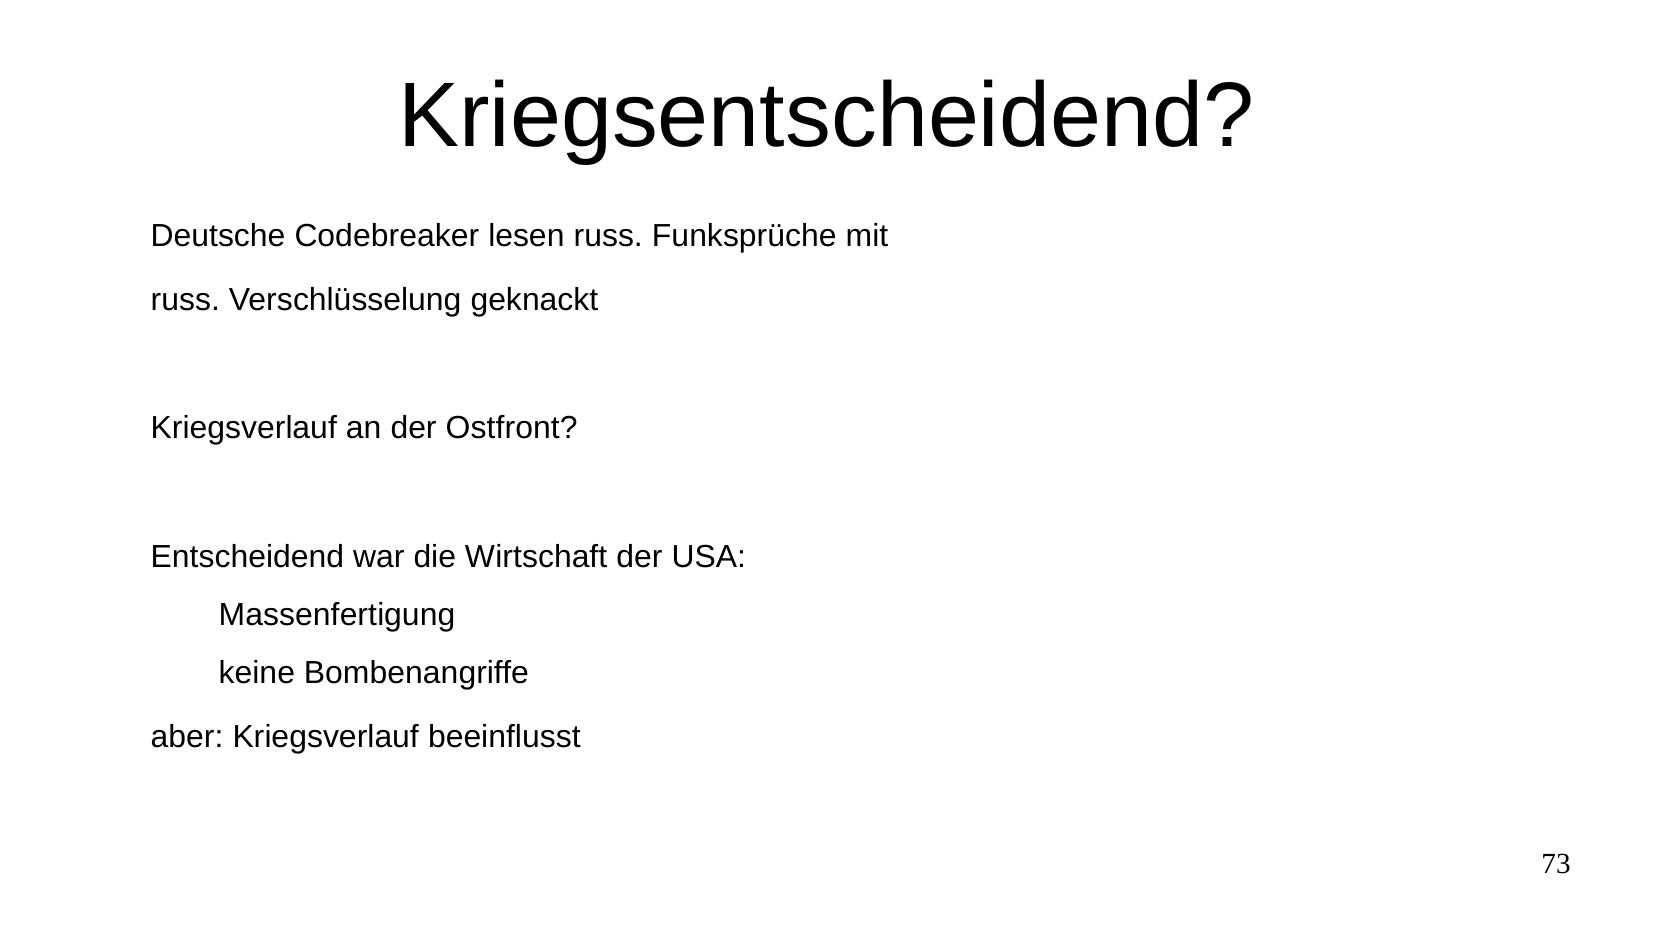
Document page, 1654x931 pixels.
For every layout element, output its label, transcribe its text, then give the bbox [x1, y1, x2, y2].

list Deutsche Codebreaker lesen russ. Funksprüche mit russ. Verschlüsselung geknackt Kriegsverlauf an der Ostfront? Entscheidend war die Wirtschaft der USA: Massenfertigung keine Bombenangriffe aber: Kriegsverlauf beeinflusst [82, 217, 1571, 758]
title Kriegsentscheidend? [82, 37, 1571, 193]
